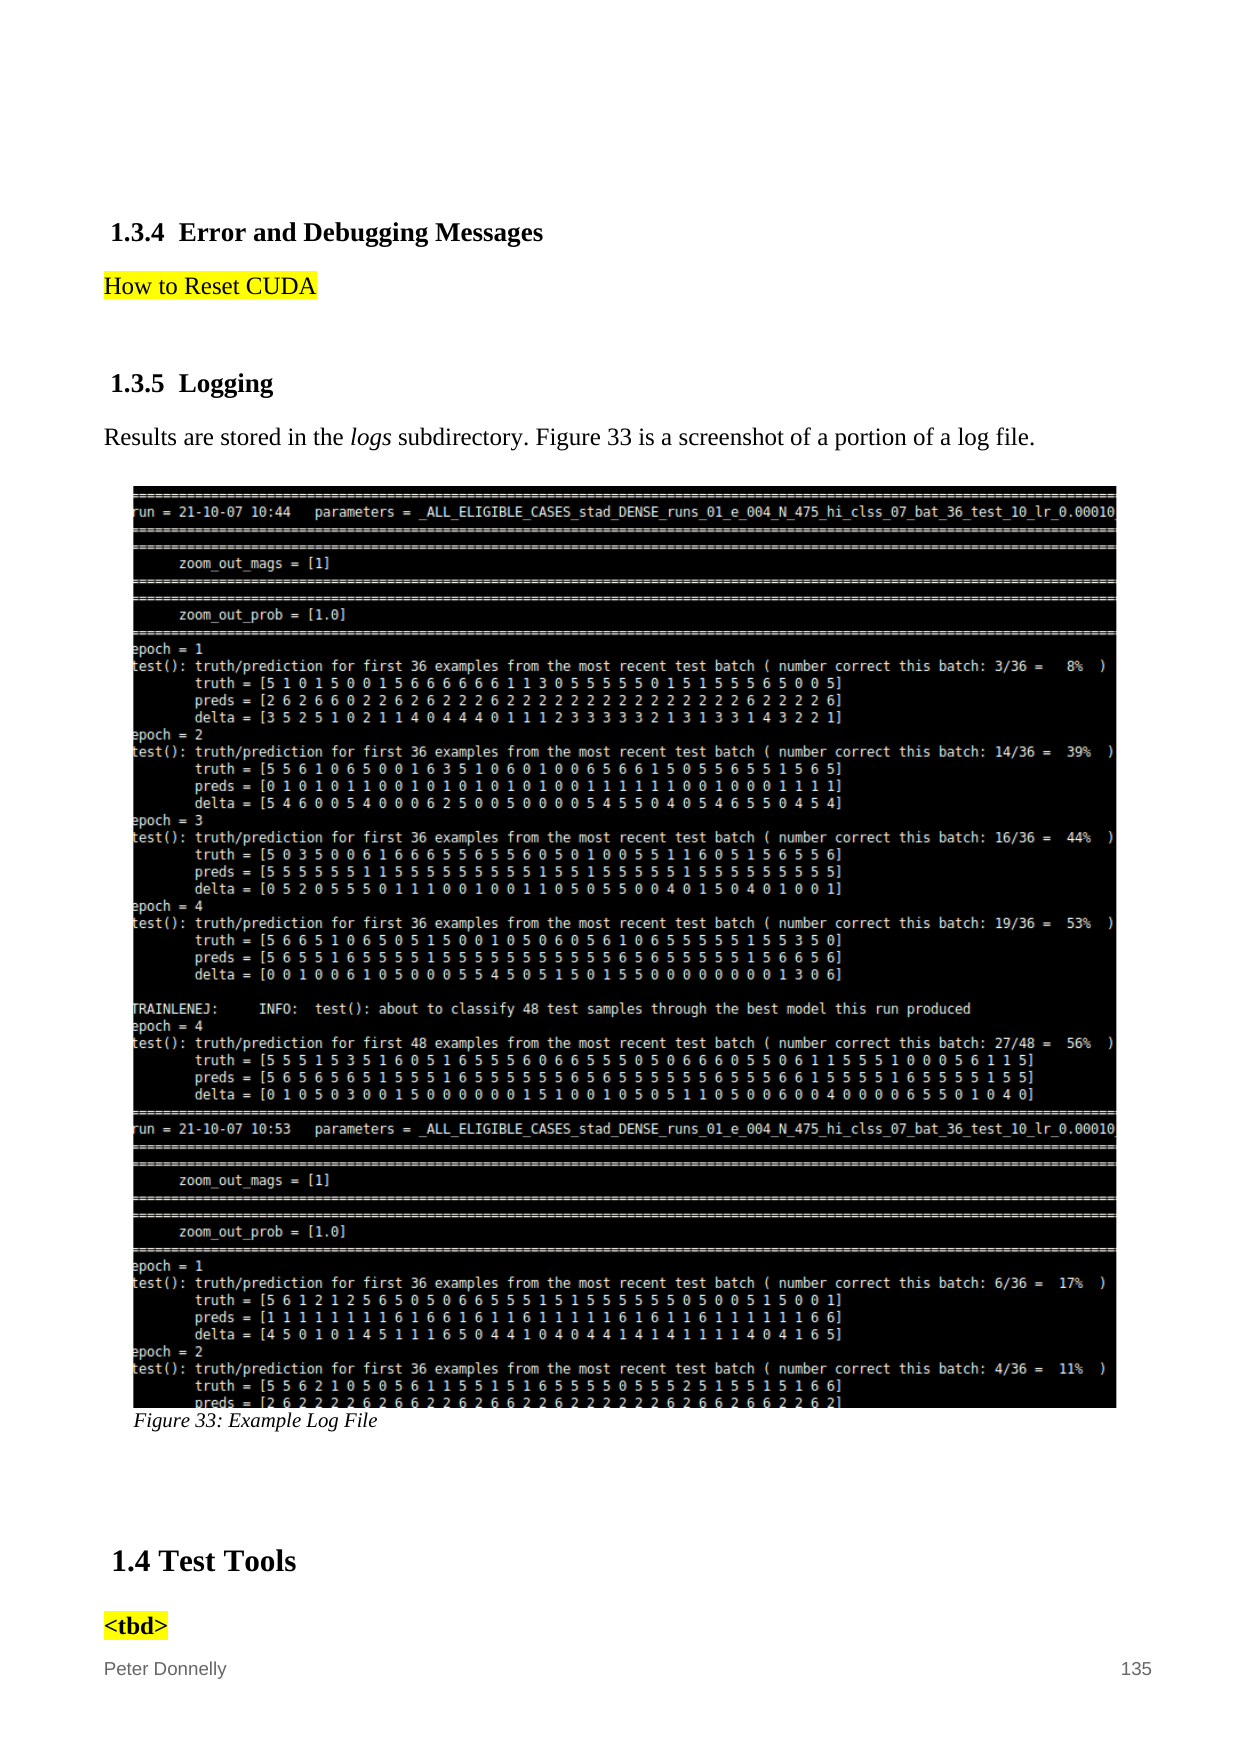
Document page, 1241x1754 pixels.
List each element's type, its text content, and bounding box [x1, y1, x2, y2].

text Results are stored in the logs subdirectory. Figure 33 is a screenshot of a portion of a log file. [103, 422, 1146, 451]
subtitle Test Tools [103, 1542, 1146, 1578]
subtitle Logging [103, 367, 1146, 398]
picture [133, 486, 1117, 1408]
text Figure 33: Example Log File [133, 1408, 1117, 1432]
text <tbd> [103, 1611, 1146, 1640]
subtitle Error and Debugging Messages [103, 216, 1146, 247]
text How to Reset CUDA [103, 271, 1146, 299]
